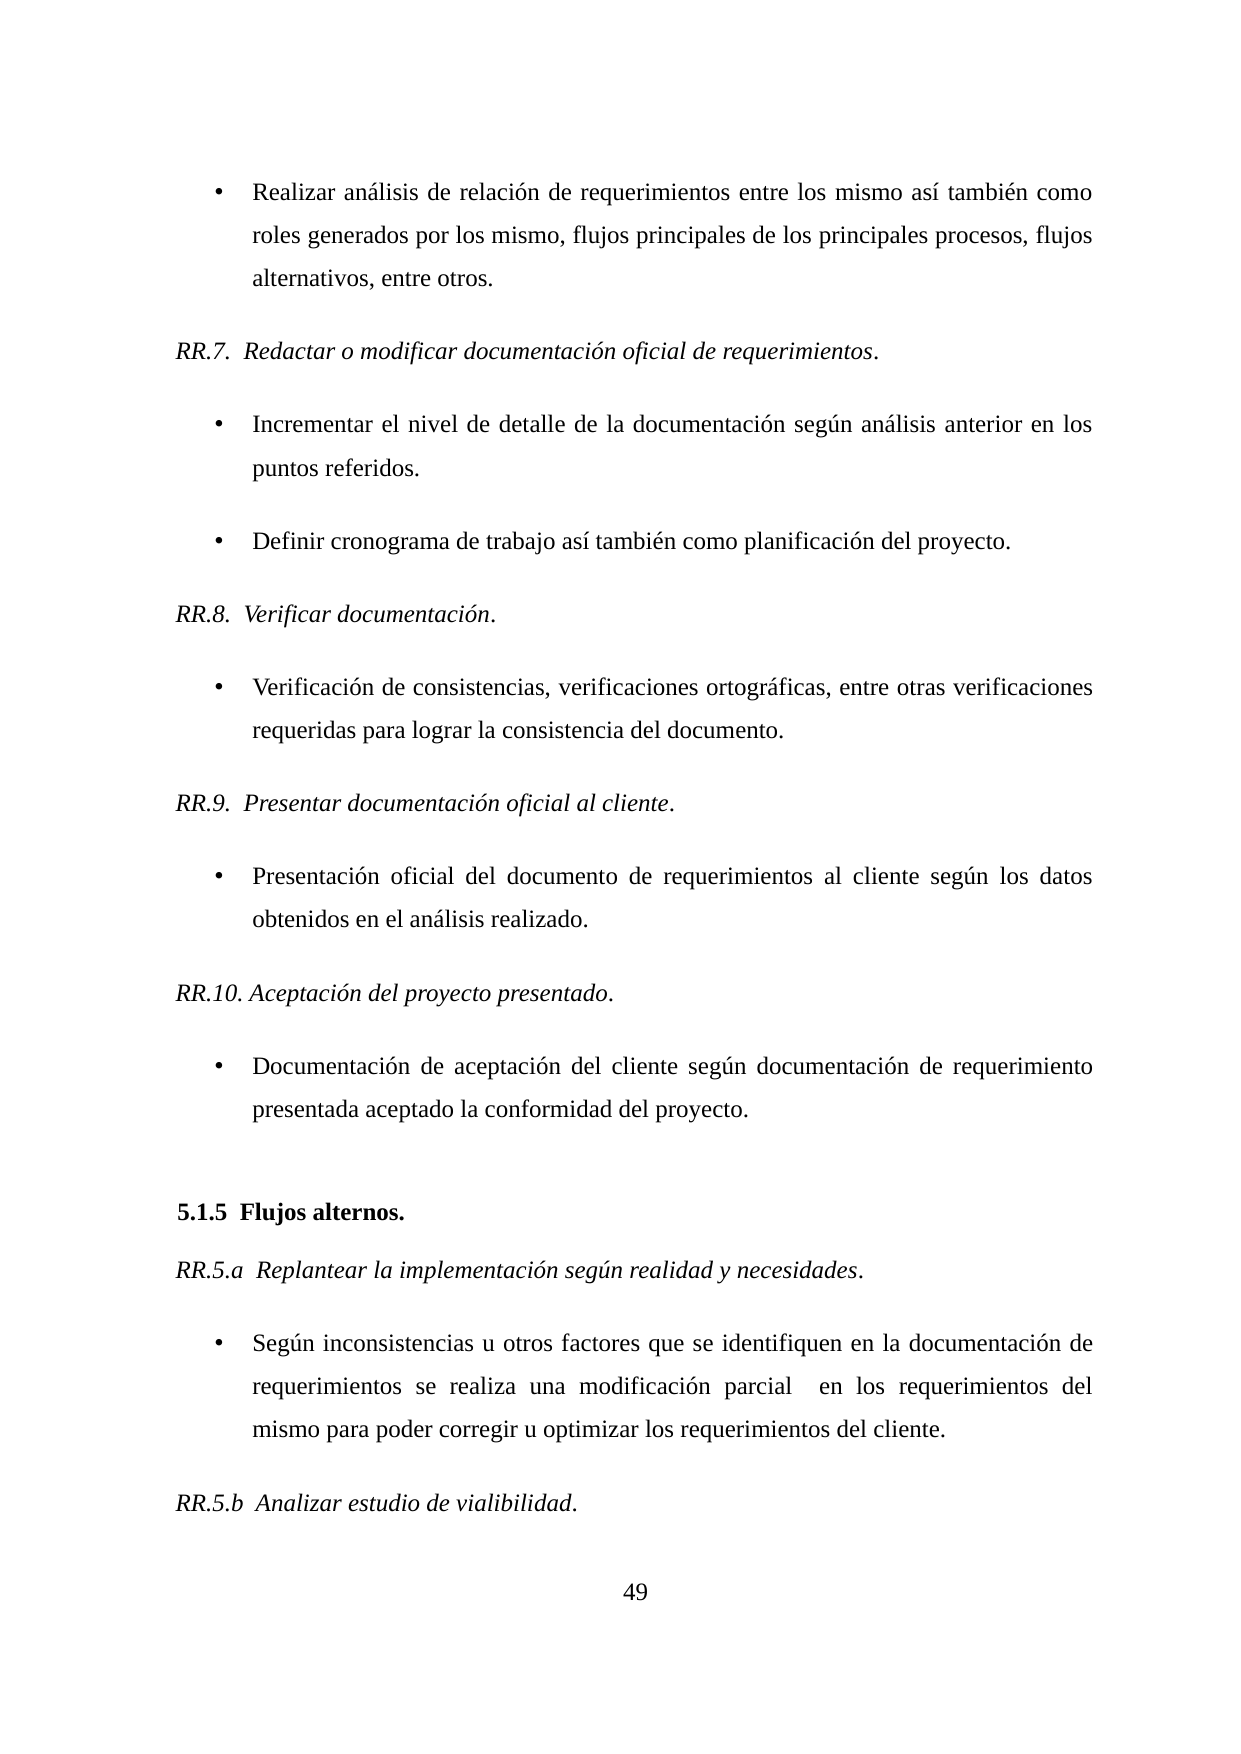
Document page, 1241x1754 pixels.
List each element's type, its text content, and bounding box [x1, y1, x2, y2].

list Definir cronograma de trabajo así también como planificación del proyecto. [214, 526, 1093, 554]
list RR.5.a Replantear la implementación según realidad y necesidades. [175, 1255, 1093, 1284]
list Según inconsistencias u otros factores que se identifiquen en la documentación de requerimientos se realiza una modificación parcial en los requerimientos del mismo para poder corregir u optimizar los requerimientos del cliente. [214, 1328, 1093, 1443]
list Realizar análisis de relación de requerimientos entre los mismo así también como roles generados por los mismo, flujos principales de los principales procesos, flujos alternativos, entre otros. [214, 177, 1093, 292]
list Presentación oficial del documento de requerimientos al cliente según los datos obtenidos en el análisis realizado. [214, 861, 1093, 933]
list RR.10. Aceptación del proyecto presentado. [175, 978, 1093, 1006]
list 5.1.5 Flujos alternos. [177, 1197, 1093, 1226]
list RR.9. Presentar documentación oficial al cliente. [175, 788, 1093, 817]
list RR.5.b Analizar estudio de vialibilidad. [175, 1488, 1093, 1516]
list Verificación de consistencias, verificaciones ortográficas, entre otras verificaciones requeridas para lograr la consistencia del documento. [214, 672, 1093, 744]
list RR.8. Verificar documentación. [175, 599, 1093, 628]
list Incrementar el nivel de detalle de la documentación según análisis anterior en los puntos referidos. [214, 409, 1093, 481]
list Documentación de aceptación del cliente según documentación de requerimiento presentada aceptado la conformidad del proyecto. [214, 1051, 1093, 1123]
list RR.7. Redactar o modificar documentación oficial de requerimientos. [175, 336, 1093, 365]
